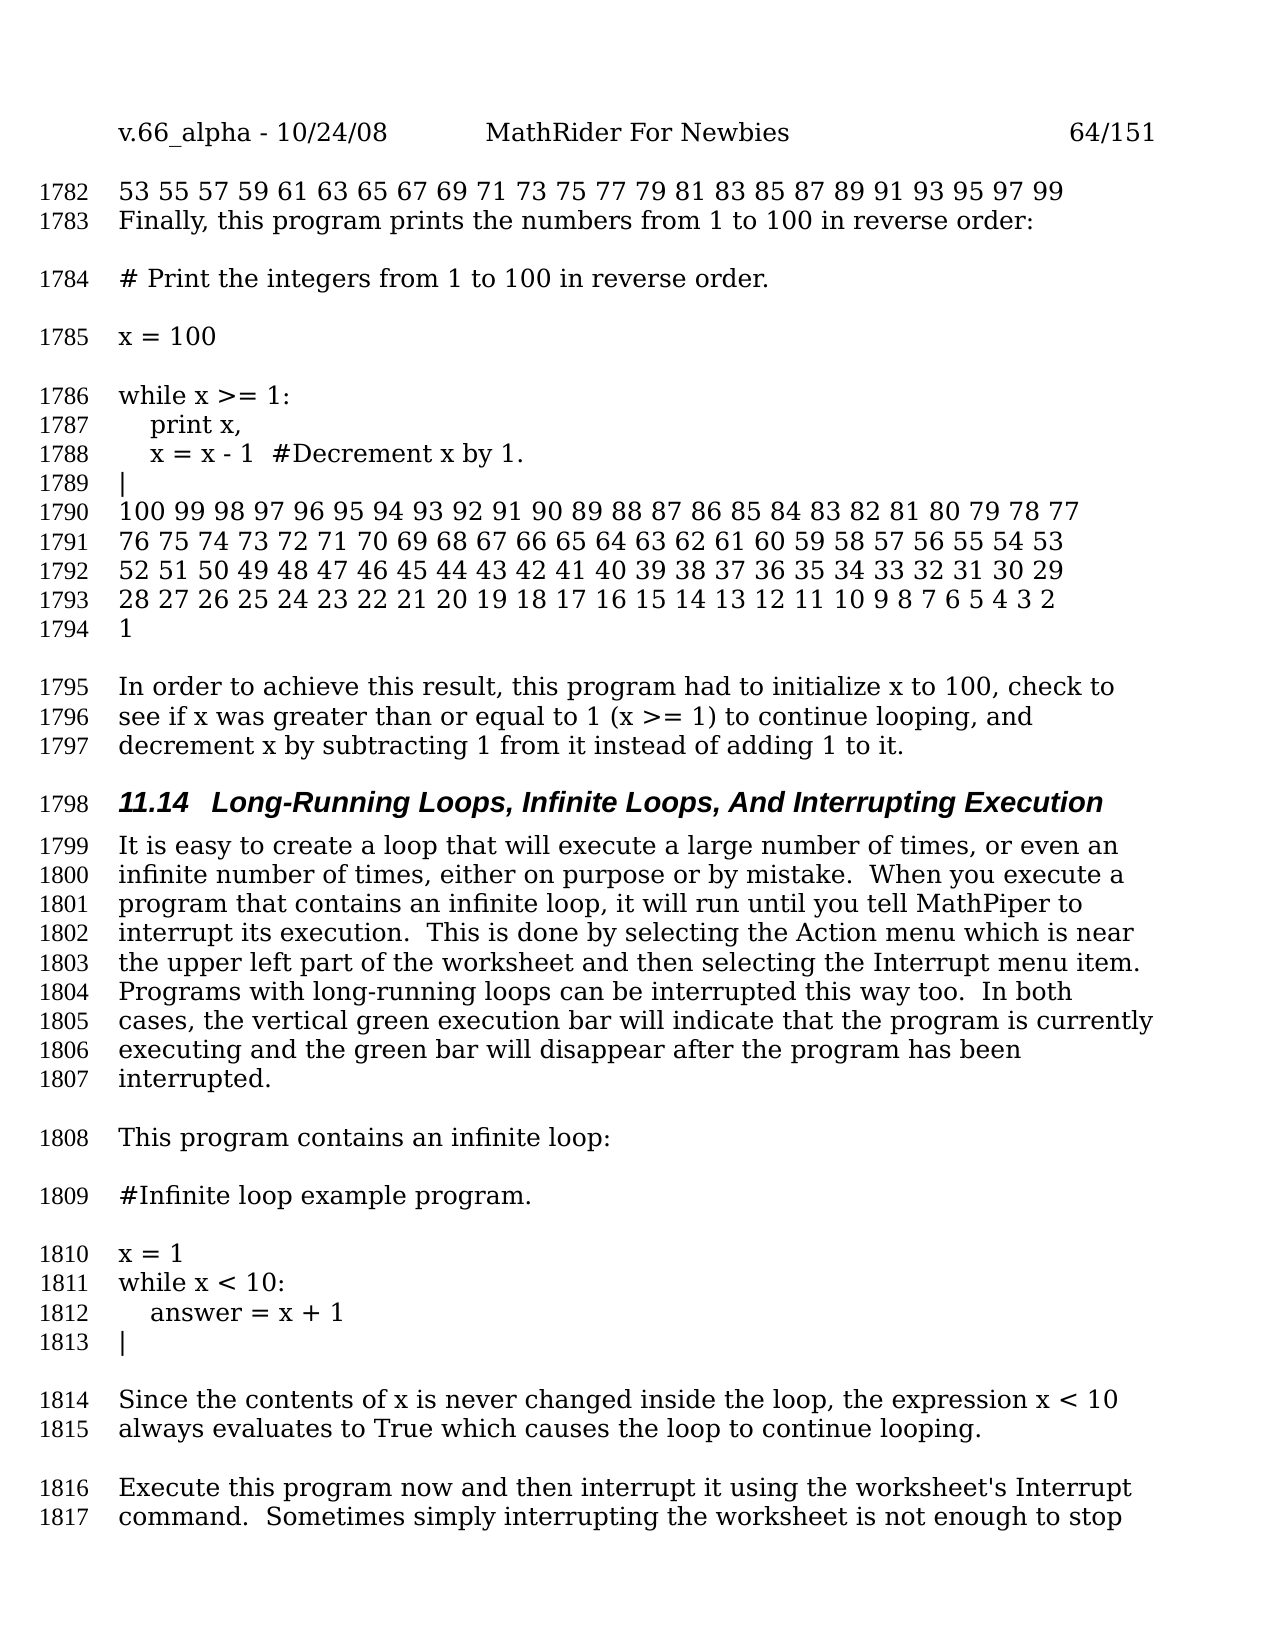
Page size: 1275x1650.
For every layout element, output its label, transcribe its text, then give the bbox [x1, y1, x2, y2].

text print x, [118, 410, 1157, 439]
subtitle Long-Running Loops, Infinite Loops, And Interrupting Execution [118, 785, 1157, 819]
text 28 27 26 25 24 23 22 21 20 19 18 17 16 15 14 13 12 11 10 9 8 7 6 5 4 3 2 [118, 585, 1157, 614]
text # Print the integers from 1 to 100 in reverse order. [118, 264, 1157, 293]
text 53 55 57 59 61 63 65 67 69 71 73 75 77 79 81 83 85 87 89 91 93 95 97 99 [118, 177, 1157, 206]
text while x < 10: [118, 1269, 1157, 1298]
text answer = x + 1 [118, 1298, 1157, 1327]
text In order to achieve this result, this program had to initialize x to 100, check to see if x was greater than or equal to 1 (x >= 1) to continue looping, and decrement x by subtracting 1 from it instead of adding 1 to it. [118, 673, 1157, 760]
text Since the contents of x is never changed inside the loop, the expression x < 10 always evaluates to True which causes the loop to continue looping. [118, 1385, 1157, 1444]
text 52 51 50 49 48 47 46 45 44 43 42 41 40 39 38 37 36 35 34 33 32 31 30 29 [118, 556, 1157, 585]
text x = x - 1 #Decrement x by 1. [118, 439, 1157, 468]
text This program contains an infinite loop: [118, 1123, 1157, 1152]
text #Infinite loop example program. [118, 1181, 1157, 1210]
text 76 75 74 73 72 71 70 69 68 67 66 65 64 63 62 61 60 59 58 57 56 55 54 53 [118, 527, 1157, 556]
text Finally, this program prints the numbers from 1 to 100 in reverse order: [118, 206, 1157, 235]
text while x >= 1: [118, 381, 1157, 410]
text | [118, 1327, 1157, 1356]
text x = 100 [118, 323, 1157, 352]
text 1 [118, 614, 1157, 643]
text x = 1 [118, 1239, 1157, 1269]
text | [118, 468, 1157, 498]
text It is easy to create a loop that will execute a large number of times, or even an infinite number of times, either on purpose or by mistake. When you execute a program that contains an infinite loop, it will run until you tell MathPiper to interrupt its execution. This is done by selecting the Action menu which is near the upper left part of the worksheet and then selecting the Interrupt menu item. Programs with long-running loops can be interrupted this way too. In both cases, the vertical green execution bar will indicate that the program is currently executing and the green bar will disappear after the program has been interrupted. [118, 831, 1157, 1094]
text Execute this program now and then interrupt it using the worksheet's Interrupt command. Sometimes simply interrupting the worksheet is not enough to stop [118, 1473, 1157, 1531]
text 100 99 98 97 96 95 94 93 92 91 90 89 88 87 86 85 84 83 82 81 80 79 78 77 [118, 498, 1157, 527]
